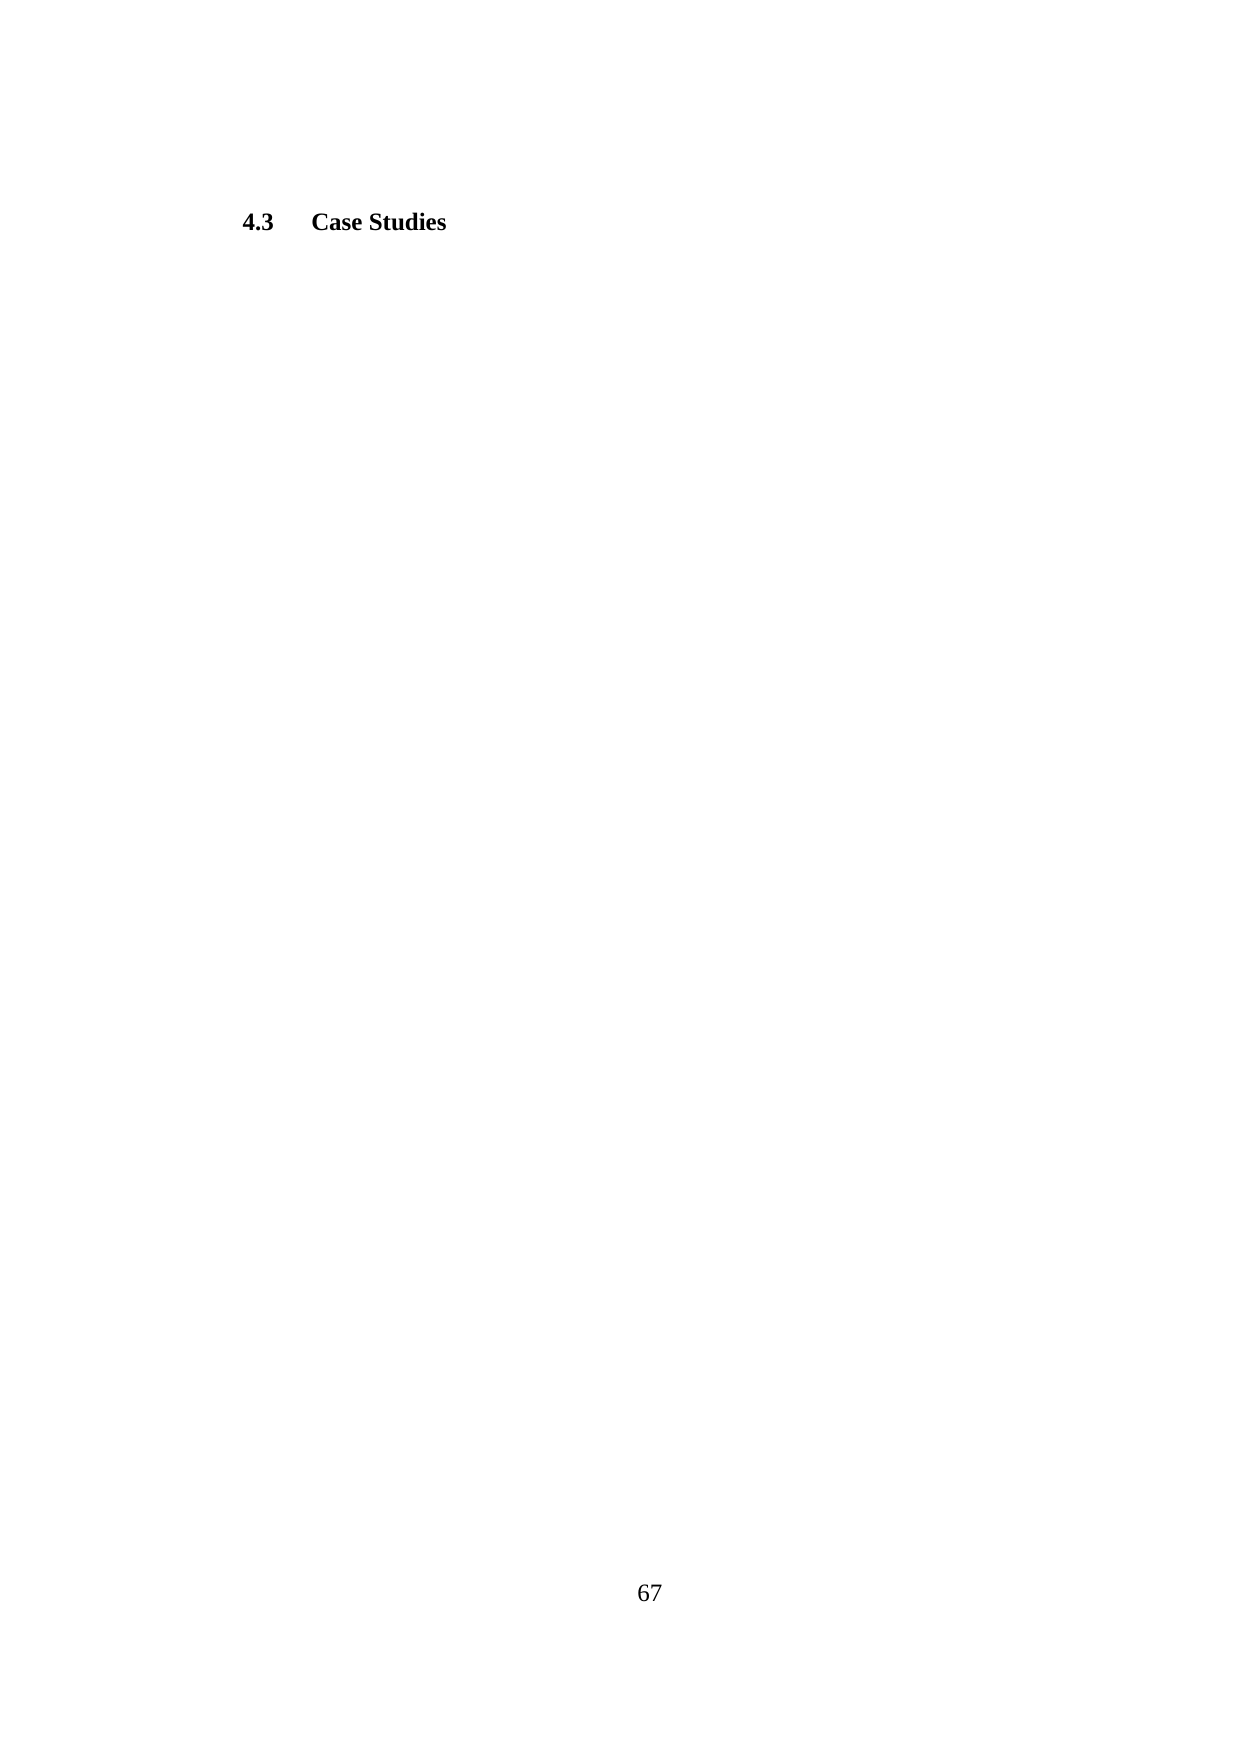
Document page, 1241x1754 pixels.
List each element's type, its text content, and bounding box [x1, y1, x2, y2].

subtitle Case Studies [236, 207, 1063, 236]
